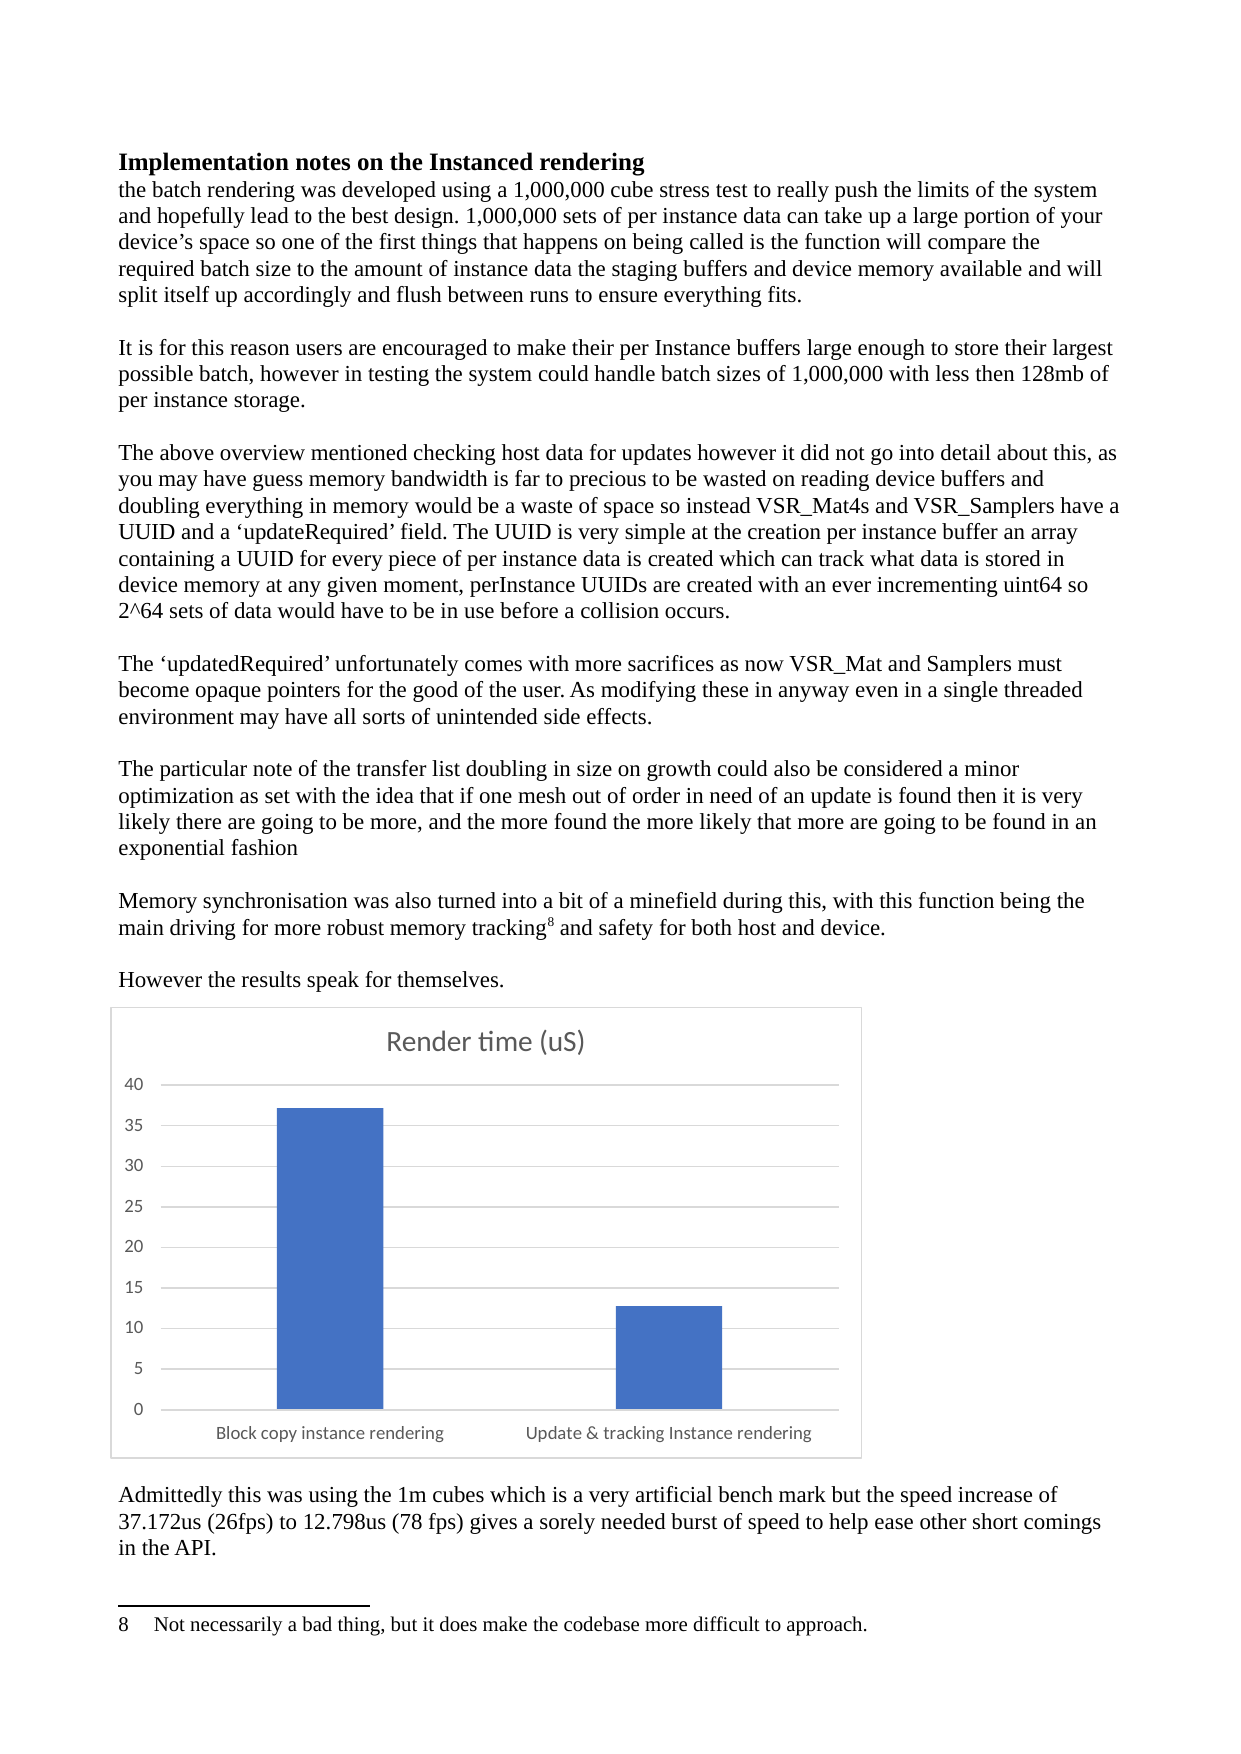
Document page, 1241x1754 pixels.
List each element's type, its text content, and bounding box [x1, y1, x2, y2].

text However the results speak for themselves. [118, 966, 1122, 993]
text Implementation notes on the Instanced rendering [118, 147, 1122, 176]
text Memory synchronisation was also turned into a bit of a minefield during this, with this function being the main driving for more robust memory tracking and safety for both host and device. [118, 887, 1122, 940]
text Not necessarily a bad thing, but it does make the codebase more difficult to approach. [118, 1612, 1122, 1636]
text The ‘updatedRequired’ unfortunately comes with more sacrifices as now VSR_Mat and Samplers must become opaque pointers for the good of the user. As modifying these in anyway even in a single threaded environment may have all sorts of unintended side effects. [118, 650, 1122, 729]
text Admittedly this was using the 1m cubes which is a very artificial bench mark but the speed increase of 37.172us (26fps) to 12.798us (78 fps) gives a sorely needed burst of speed to help ease other short comings in the API. [118, 1481, 1122, 1560]
text The above overview mentioned checking host data for updates however it did not go into detail about this, as you may have guess memory bandwidth is far to precious to be wasted on reading device buffers and doubling everything in memory would be a waste of space so instead VSR_Mat4s and VSR_Samplers have a UUID and a ‘updateRequired’ field. The UUID is very simple at the creation per instance buffer an array containing a UUID for every piece of per instance data is created which can track what data is stored in device memory at any given moment, perInstance UUIDs are created with an ever incrementing uint64 so 2^64 sets of data would have to be in use before a collision occurs. [118, 439, 1122, 624]
text It is for this reason users are encouraged to make their per Instance buffers large enough to store their largest possible batch, however in testing the system could handle batch sizes of 1,000,000 with less then 128mb of per instance storage. [118, 334, 1122, 413]
text The particular note of the transfer list doubling in size on growth could also be considered a minor optimization as set with the idea that if one mesh out of order in need of an update is found then it is very likely there are going to be more, and the more found the more likely that more are going to be found in an exponential fashion [118, 755, 1122, 861]
text the batch rendering was developed using a 1,000,000 cube stress test to really push the limits of the system and hopefully lead to the best design. 1,000,000 sets of per instance data can take up a large portion of your device’s space so one of the first things that happens on being called is the function will compare the required batch size to the amount of instance data the staging buffers and device memory available and will split itself up accordingly and flush between runs to ensure everything fits. [118, 176, 1122, 307]
